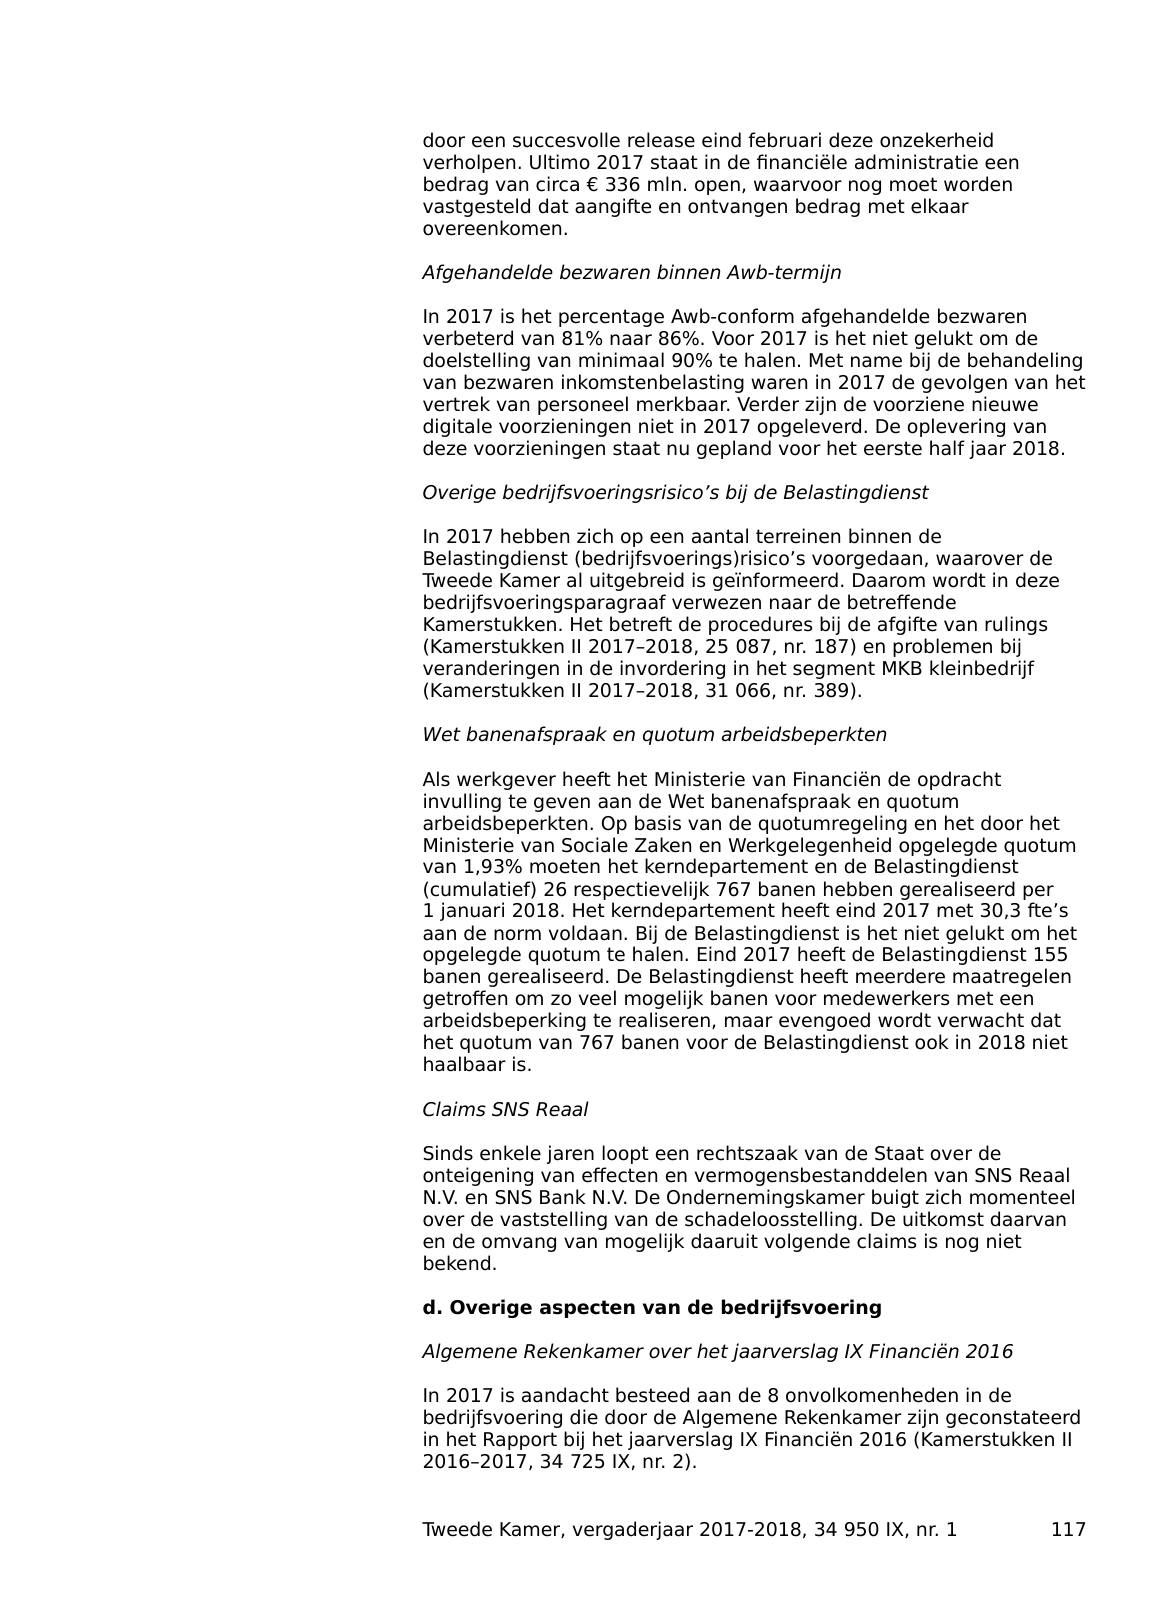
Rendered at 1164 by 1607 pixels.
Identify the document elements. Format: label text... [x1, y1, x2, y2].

text In 2017 is het percentage Awb-conform afgehandelde bezwaren verbeterd van 81% naar 86%. Voor 2017 is het niet gelukt om de doelstelling van minimaal 90% te halen. Met name bij de behandeling van bezwaren inkomstenbelasting waren in 2017 de gevolgen van het vertrek van personeel merkbaar. Verder zijn de voorziene nieuwe digitale voorzieningen niet in 2017 opgeleverd. De oplevering van deze voorzieningen staat nu gepland voor het eerste half jaar 2018. [422, 306, 1087, 460]
subtitle Overige bedrijfsvoeringsrisico’s bij de Belastingdienst [422, 482, 1087, 504]
text door een succesvolle release eind februari deze onzekerheid verholpen. Ultimo 2017 staat in de financiële administratie een bedrag van circa € 336 mln. open, waarvoor nog moet worden vastgesteld dat aangifte en ontvangen bedrag met elkaar overeenkomen. [422, 130, 1087, 240]
subtitle Algemene Rekenkamer over het jaarverslag IX Financiën 2016 [422, 1341, 1087, 1363]
subtitle Afgehandelde bezwaren binnen Awb-termijn [422, 262, 1087, 284]
text Sinds enkele jaren loopt een rechtszaak van de Staat over de onteigening van effecten en vermogensbestanddelen van SNS Reaal N.V. en SNS Bank N.V. De Ondernemingskamer buigt zich momenteel over de vaststelling van de schadeloosstelling. De uitkomst daarvan en de omvang van mogelijk daaruit volgende claims is nog niet bekend. [422, 1143, 1087, 1274]
text In 2017 is aandacht besteed aan de 8 onvolkomenheden in de bedrijfsvoering die door de Algemene Rekenkamer zijn geconstateerd in het Rapport bij het jaarverslag IX Financiën 2016 (Kamerstukken II 2016–2017, 34 725 IX, nr. 2). [422, 1385, 1087, 1473]
subtitle Wet banenafspraak en quotum arbeidsbeperkten [422, 724, 1087, 746]
subtitle d. Overige aspecten van de bedrijfsvoering [422, 1297, 1087, 1319]
text Als werkgever heeft het Ministerie van Financiën de opdracht invulling te geven aan de Wet banenafspraak en quotum arbeidsbeperkten. Op basis van de quotumregeling en het door het Ministerie van Sociale Zaken en Werkgelegenheid opgelegde quotum van 1,93% moeten het kerndepartement en de Belastingdienst (cumulatief) 26 respectievelijk 767 banen hebben gerealiseerd per 1 januari 2018. Het kerndepartement heeft eind 2017 met 30,3 fte’s aan de norm voldaan. Bij de Belastingdienst is het niet gelukt om het opgelegde quotum te halen. Eind 2017 heeft de Belastingdienst 155 banen gerealiseerd. De Belastingdienst heeft meerdere maatregelen getroffen om zo veel mogelijk banen voor medewerkers met een arbeidsbeperking te realiseren, maar evengoed wordt verwacht dat het quotum van 767 banen voor de Belastingdienst ook in 2018 niet haalbaar is. [422, 768, 1087, 1076]
subtitle Claims SNS Reaal [422, 1098, 1087, 1120]
text In 2017 hebben zich op een aantal terreinen binnen de Belastingdienst (bedrijfsvoerings)risico’s voorgedaan, waarover de Tweede Kamer al uitgebreid is geïnformeerd. Daarom wordt in deze bedrijfsvoeringsparagraaf verwezen naar de betreffende Kamerstukken. Het betreft de procedures bij de afgifte van rulings (Kamerstukken II 2017–2018, 25 087, nr. 187) en problemen bij veranderingen in de invordering in het segment MKB kleinbedrijf (Kamerstukken II 2017–2018, 31 066, nr. 389). [422, 526, 1087, 702]
